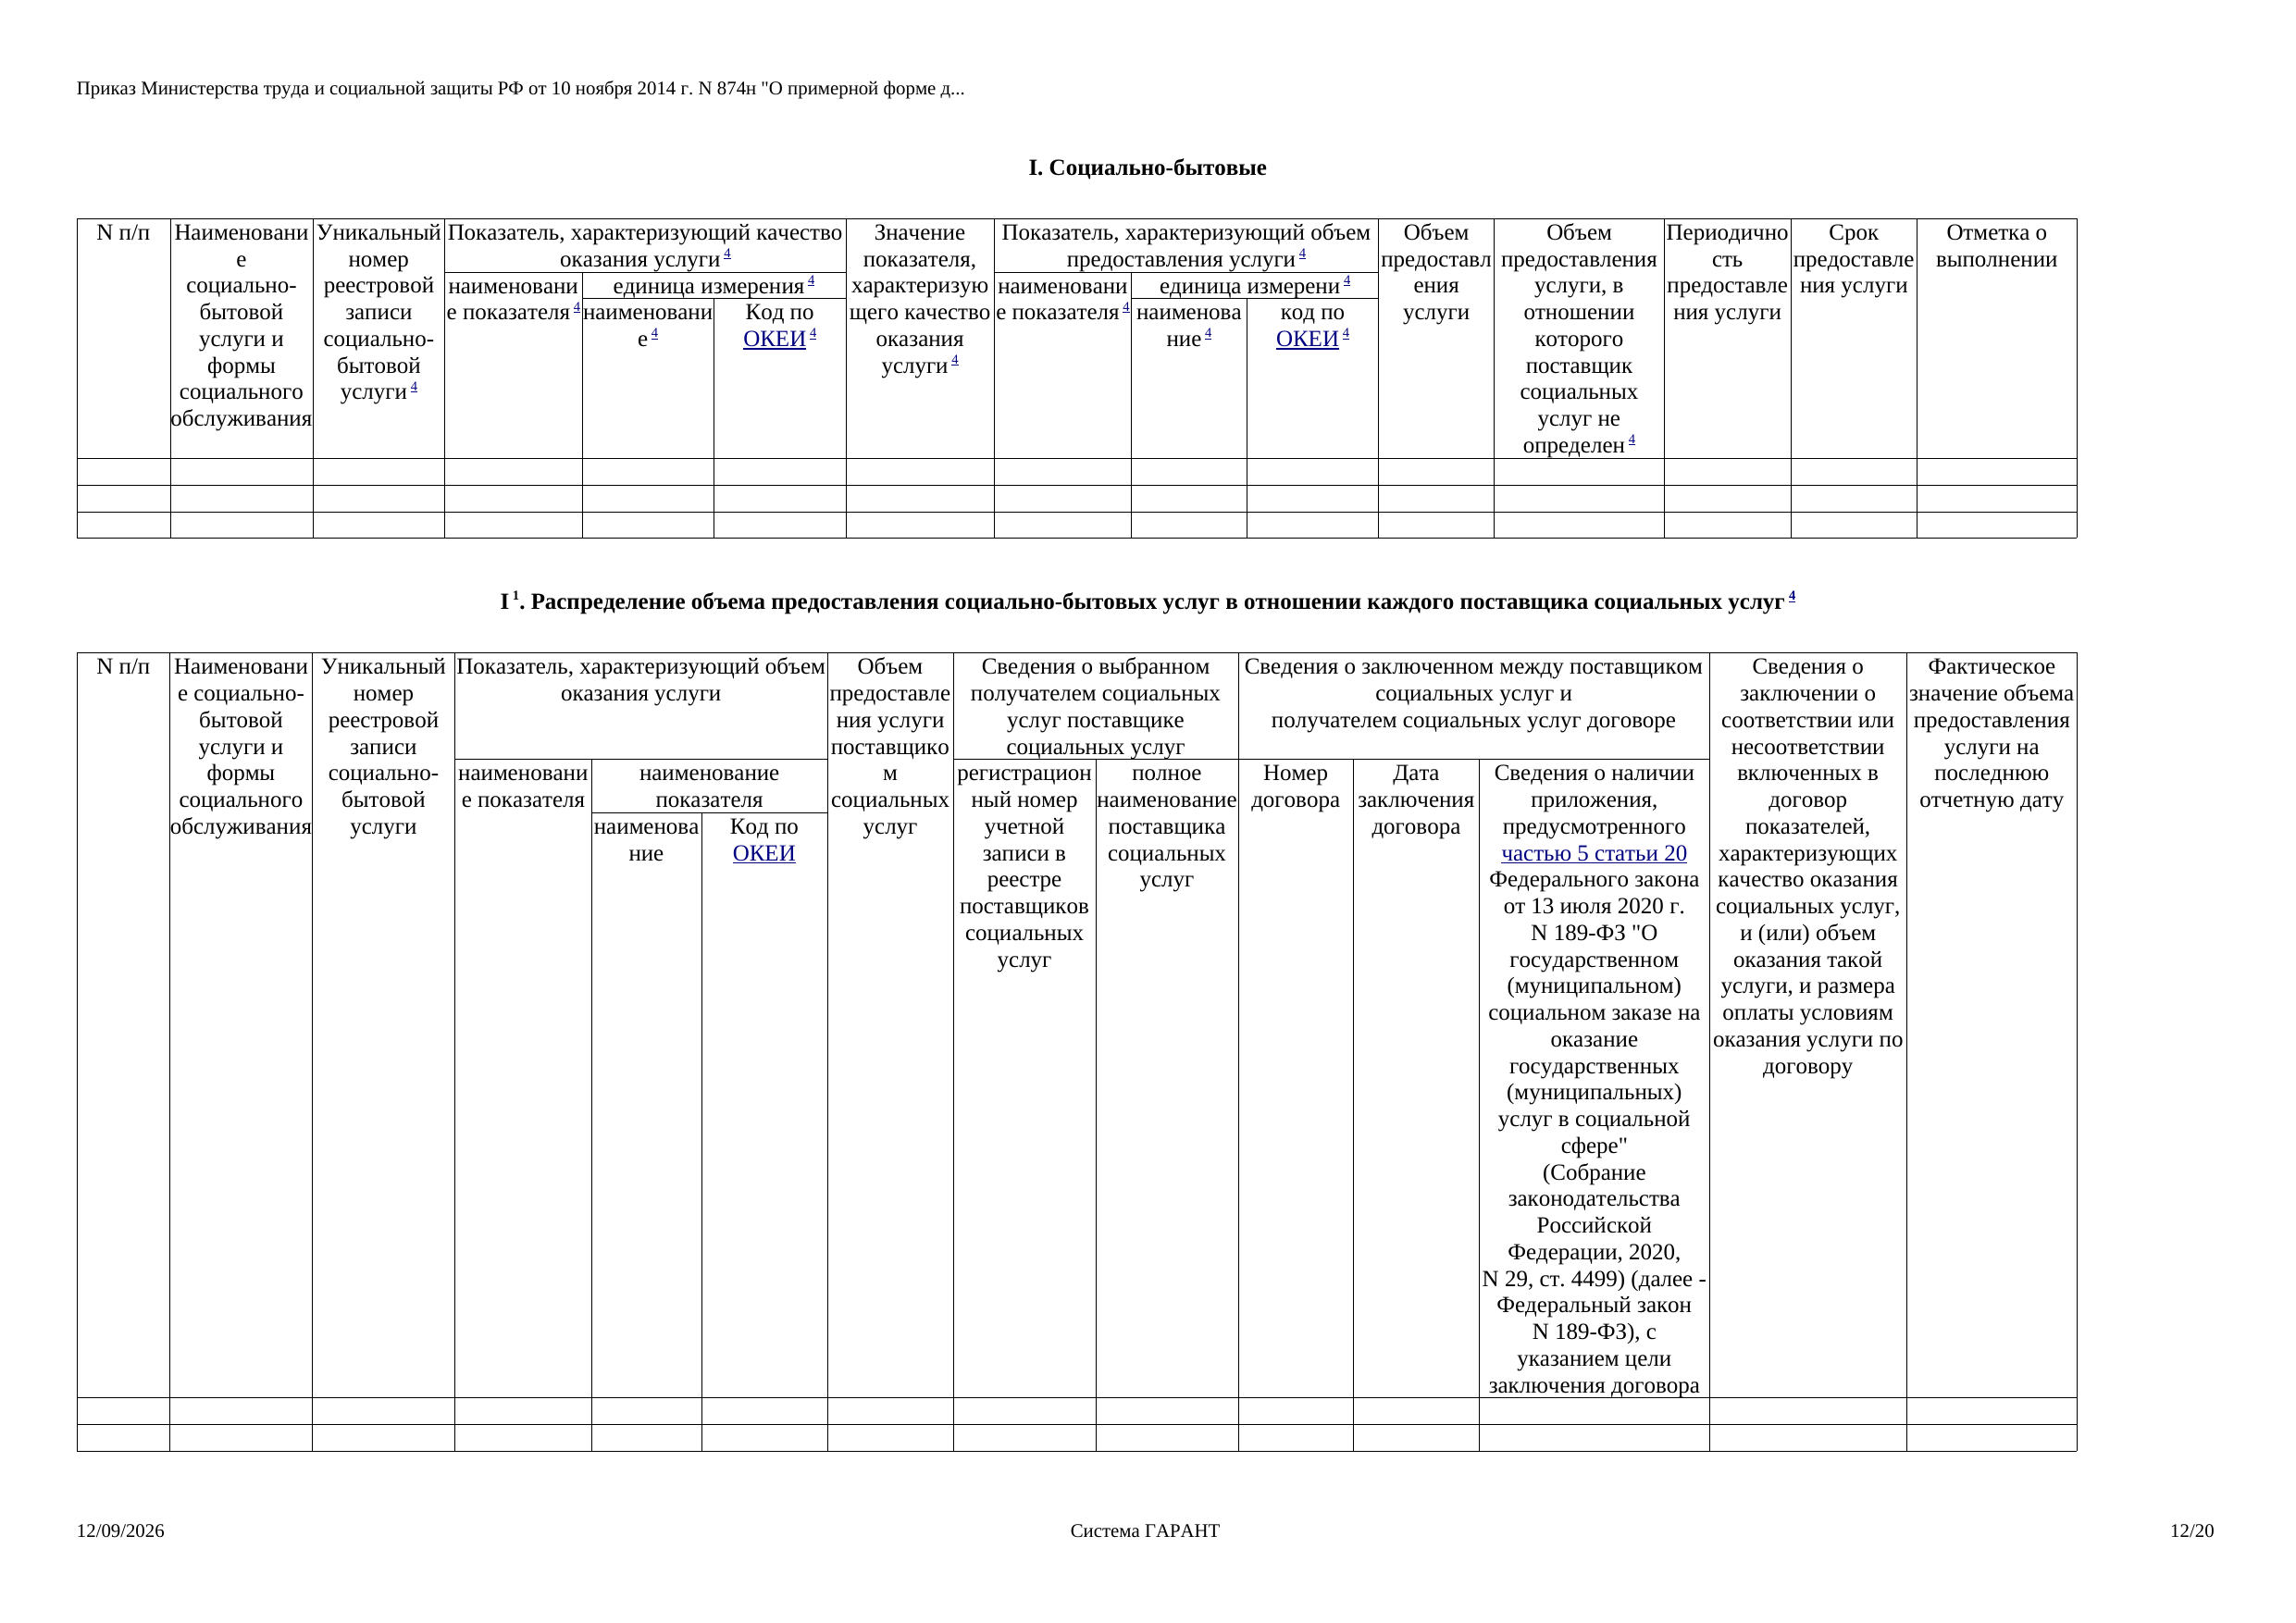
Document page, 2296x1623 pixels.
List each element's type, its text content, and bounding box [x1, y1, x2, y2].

table_cell [314, 459, 444, 485]
table_cell [1495, 513, 1664, 538]
table_cell [78, 1398, 169, 1424]
table_cell [1495, 459, 1664, 485]
table_header Фактическое значение объема предоставления услуги на последнюю отчетную дату [1907, 653, 2077, 1397]
table_cell [583, 459, 714, 485]
table_cell [1907, 1398, 2077, 1424]
table_header Объем предоставления услуги, в отношении которого поставщик социальных услуг не определен 4 [1495, 219, 1664, 458]
table_cell [313, 1425, 454, 1451]
table_cell единица измерения 4 [583, 273, 846, 298]
table_cell [847, 513, 994, 538]
table_cell [954, 1398, 1096, 1424]
table_cell [702, 1398, 827, 1424]
table_cell наименование показателя 4 [445, 273, 582, 458]
table_cell Номер договора [1239, 760, 1353, 1397]
table_cell наименование показателя [455, 760, 591, 1397]
table_cell [445, 513, 582, 538]
table_cell [1379, 459, 1494, 485]
table_cell [592, 1398, 701, 1424]
table_header Сведения о заключении о соответствии или несоответствии включенных в договор показателей, характеризующих качество оказания социальных услуг, и (или) объем оказания такой услуги, и размера оплаты условиям оказания услуги по договору [1710, 653, 1906, 1397]
table_cell [847, 459, 994, 485]
table_cell [1354, 1398, 1479, 1424]
table_cell [1710, 1425, 1906, 1451]
table_cell [170, 1425, 312, 1451]
table_header Сведения о заключенном между поставщиком социальных услуг и получателем социальных услуг договоре [1239, 653, 1709, 759]
table_cell наименование [592, 813, 701, 1397]
table_cell [314, 486, 444, 512]
table_header Уникальный номер реестровой записи социально-бытовой услуги [313, 653, 454, 1397]
table_cell [1239, 1398, 1353, 1424]
table_cell [583, 513, 714, 538]
table_cell [455, 1425, 591, 1451]
table_cell [1132, 513, 1247, 538]
table_cell наименование 4 [583, 299, 714, 458]
table_cell [1480, 1425, 1709, 1451]
table_cell [1097, 1398, 1238, 1424]
table_cell код по ОКЕИ 4 [1247, 299, 1378, 458]
table_cell [445, 459, 582, 485]
table_cell [78, 513, 170, 538]
table_cell [702, 1425, 827, 1451]
table_header Отметка о выполнении [1917, 219, 2077, 458]
table_cell [1665, 513, 1791, 538]
table_header Значение показателя, характеризующего качество оказания услуги 4 [847, 219, 994, 458]
table_cell [1247, 486, 1378, 512]
table_cell [1665, 486, 1791, 512]
table_header Уникальный номер реестровой записи социально-бытовой услуги 4 [314, 219, 444, 458]
table_cell [592, 1425, 701, 1451]
table_header Периодичность предоставления услуги [1665, 219, 1791, 458]
subtitle I 1. Распределение объема предоставления социально-бытовых услуг в отношении каждого поставщика социальных услуг 4 [77, 588, 2219, 614]
table_cell [171, 513, 313, 538]
table_cell Сведения о наличии приложения, предусмотренного частью 5 статьи 20 Федерального закона от 13 июля 2020 г. N 189-ФЗ "О государственном (муниципальном) социальном заказе на оказание государственных (муниципальных) услуг в социальной сфере" (Собрание законодательства Российской Федерации, 2020, N 29, ст. 4499) (далее - Федеральный закон N 189-ФЗ), с указанием цели заключения договора [1480, 760, 1709, 1397]
table_cell [714, 513, 846, 538]
table_cell [1379, 513, 1494, 538]
table_cell [828, 1425, 953, 1451]
table_header N п/п [78, 653, 169, 1397]
table_cell [714, 486, 846, 512]
table_cell [828, 1398, 953, 1424]
subtitle I. Социально-бытовые [77, 154, 2219, 180]
table_cell [847, 486, 994, 512]
table_header N п/п [78, 219, 170, 458]
table_header Показатель, характеризующий объем предоставления услуги 4 [995, 219, 1378, 272]
table_cell [171, 486, 313, 512]
table_cell [171, 459, 313, 485]
table_cell [1247, 459, 1378, 485]
table_cell [583, 486, 714, 512]
table_header Наименование социально-бытовой услуги и формы социального обслуживания [170, 653, 312, 1397]
table_cell [995, 513, 1131, 538]
table_cell [313, 1398, 454, 1424]
table_cell [78, 459, 170, 485]
table_header Сведения о выбранном получателем социальных услуг поставщике социальных услуг [954, 653, 1238, 759]
table_cell Код по ОКЕИ [702, 813, 827, 1397]
table_cell [1665, 459, 1791, 485]
table_cell [995, 486, 1131, 512]
table_cell [1495, 486, 1664, 512]
table_cell [1097, 1425, 1238, 1451]
table_cell [714, 459, 846, 485]
table_cell [1917, 513, 2077, 538]
table_cell [1917, 459, 2077, 485]
table_cell [1792, 459, 1917, 485]
table_cell единица измерени 4 [1132, 273, 1378, 298]
table_cell [1132, 459, 1247, 485]
table_cell [314, 513, 444, 538]
table_cell [445, 486, 582, 512]
table_cell [1239, 1425, 1353, 1451]
table_cell [1710, 1398, 1906, 1424]
table_cell [1907, 1425, 2077, 1451]
table_cell [78, 486, 170, 512]
table_cell [1354, 1425, 1479, 1451]
table_cell [954, 1425, 1096, 1451]
table_header Показатель, характеризующий качество оказания услуги 4 [445, 219, 846, 272]
table_cell [1247, 513, 1378, 538]
table_cell [1132, 486, 1247, 512]
table_cell [1917, 486, 2077, 512]
table_header Срок предоставления услуги [1792, 219, 1917, 458]
table_cell [455, 1398, 591, 1424]
table_cell наименование показателя [592, 760, 827, 812]
table_header Объем предоставления услуги поставщиком социальных услуг [828, 653, 953, 1397]
table_cell регистрационный номер учетной записи в реестре поставщиков социальных услуг [954, 760, 1096, 1397]
table_cell [1792, 513, 1917, 538]
table_cell полное наименование поставщика социальных услуг [1097, 760, 1238, 1397]
table_cell [78, 1425, 169, 1451]
table_cell Код по ОКЕИ 4 [714, 299, 846, 458]
table_cell [1480, 1398, 1709, 1424]
table_cell [170, 1398, 312, 1424]
table_cell [1792, 486, 1917, 512]
table_cell [1379, 486, 1494, 512]
table_cell наименование показателя 4 [995, 273, 1131, 458]
table_header Показатель, характеризующий объем оказания услуги [455, 653, 827, 759]
table_header Наименование социально-бытовой услуги и формы социального обслуживания [171, 219, 313, 458]
table_header Объем предоставления услуги [1379, 219, 1494, 458]
table_cell Дата заключения договора [1354, 760, 1479, 1397]
table_cell [995, 459, 1131, 485]
table_cell наименование 4 [1132, 299, 1247, 458]
